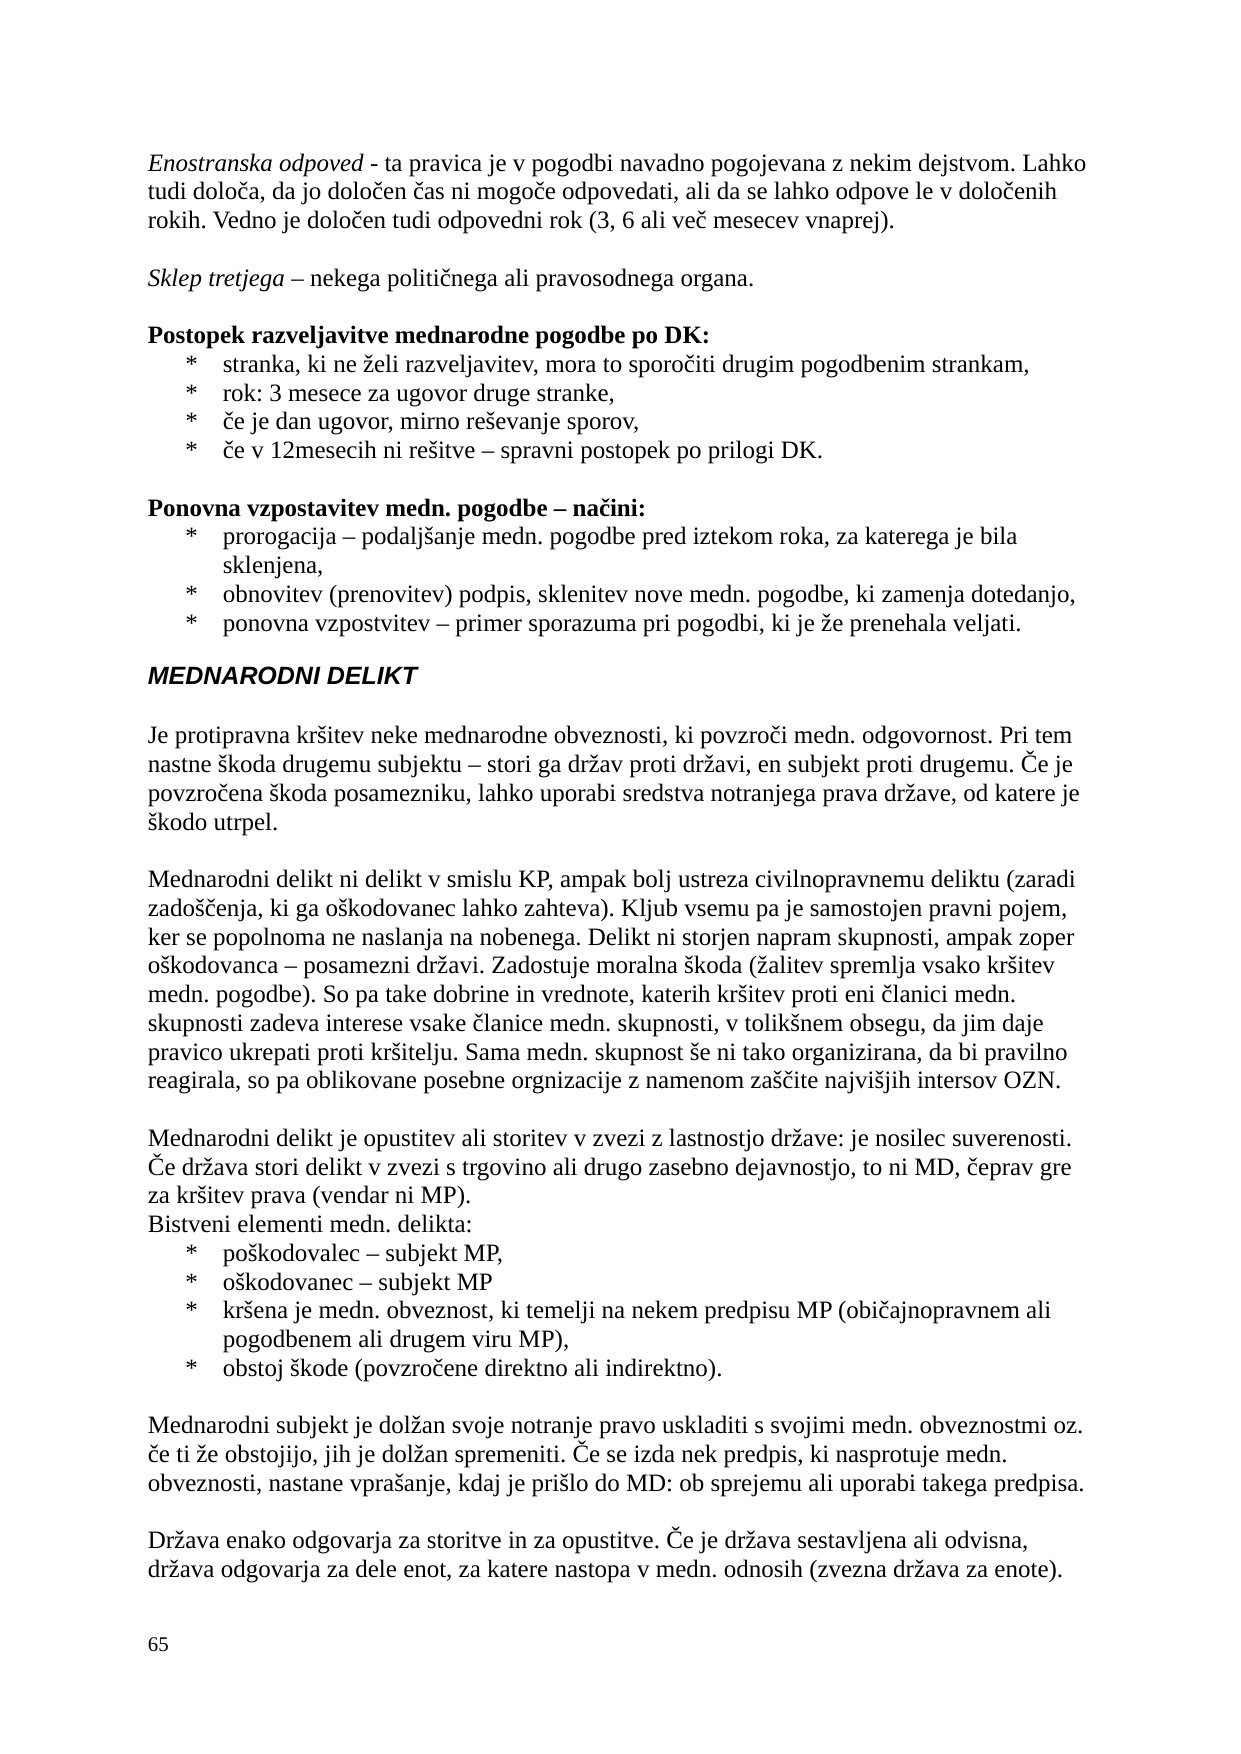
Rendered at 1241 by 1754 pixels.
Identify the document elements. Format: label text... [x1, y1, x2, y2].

text Je protipravna kršitev neke mednarodne obveznosti, ki povzroči medn. odgovornost. Pri tem nastne škoda drugemu subjektu – stori ga držav proti državi, en subjekt proti drugemu. Če je povzročena škoda posamezniku, lahko uporabi sredstva notranjega prava države, od katere je škodo utrpel. [148, 720, 1093, 835]
list če je dan ugovor, mirno reševanje sporov, [185, 406, 1093, 435]
list stranka, ki ne želi razveljavitev, mora to sporočiti drugim pogodbenim strankam, [185, 349, 1093, 378]
list kršena je medn. obveznost, ki temelji na nekem predpisu MP (običajnopravnem ali pogodbenem ali drugem viru MP), [185, 1295, 1093, 1353]
list obnovitev (prenovitev) podpis, sklenitev nove medn. pogodbe, ki zamenja dotedanjo, [185, 579, 1093, 608]
text Sklep tretjega – nekega političnega ali pravosodnega organa. [148, 263, 1093, 291]
list poškodovalec – subjekt MP, [185, 1238, 1093, 1267]
list obstoj škode (povzročene direktno ali indirektno). [185, 1353, 1093, 1382]
text Enostranska odpoved - ta pravica je v pogodbi navadno pogojevana z nekim dejstvom. Lahko tudi določa, da jo določen čas ni mogoče odpovedati, ali da se lahko odpove le v določenih rokih. Vedno je določen tudi odpovedni rok (3, 6 ali več mesecev vnaprej). [148, 148, 1093, 234]
text Država enako odgovarja za storitve in za opustitve. Če je država sestavljena ali odvisna, država odgovarja za dele enot, za katere nastopa v medn. odnosih (zvezna država za enote). [148, 1525, 1093, 1583]
subtitle MEDNARODNI DELIKT [148, 661, 1093, 690]
text Postopek razveljavitve mednarodne pogodbe po DK: [148, 320, 1093, 349]
list ponovna vzpostvitev – primer sporazuma pri pogodbi, ki je že prenehala veljati. [185, 608, 1093, 636]
list oškodovanec – subjekt MP [185, 1267, 1093, 1295]
list če v 12mesecih ni rešitve – spravni postopek po prilogi DK. [185, 435, 1093, 464]
list rok: 3 mesece za ugovor druge stranke, [185, 378, 1093, 406]
list prorogacija – podaljšanje medn. pogodbe pred iztekom roka, za katerega je bila sklenjena, [185, 521, 1093, 579]
text Mednarodni delikt ni delikt v smislu KP, ampak bolj ustreza civilnopravnemu deliktu (zaradi zadoščenja, ki ga oškodovanec lahko zahteva). Kljub vsemu pa je samostojen pravni pojem, ker se popolnoma ne naslanja na nobenega. Delikt ni storjen napram skupnosti, ampak zoper oškodovanca – posamezni državi. Zadostuje moralna škoda (žalitev spremlja vsako kršitev medn. pogodbe). So pa take dobrine in vrednote, katerih kršitev proti eni članici medn. skupnosti zadeva interese vsake članice medn. skupnosti, v tolikšnem obsegu, da jim daje pravico ukrepati proti kršitelju. Sama medn. skupnost še ni tako organizirana, da bi pravilno reagirala, so pa oblikovane posebne orgnizacije z namenom zaščite najvišjih intersov OZN. [148, 864, 1093, 1094]
text Mednarodni delikt je opustitev ali storitev v zvezi z lastnostjo države: je nosilec suverenosti. Če država stori delikt v zvezi s trgovino ali drugo zasebno dejavnostjo, to ni MD, čeprav gre za kršitev prava (vendar ni MP). [148, 1123, 1093, 1209]
text Mednarodni subjekt je dolžan svoje notranje pravo uskladiti s svojimi medn. obveznostmi oz. če ti že obstojijo, jih je dolžan spremeniti. Če se izda nek predpis, ki nasprotuje medn. obveznosti, nastane vprašanje, kdaj je prišlo do MD: ob sprejemu ali uporabi takega predpisa. [148, 1410, 1093, 1497]
text Bistveni elementi medn. delikta: [148, 1209, 1093, 1238]
text Ponovna vzpostavitev medn. pogodbe – načini: [148, 493, 1093, 521]
